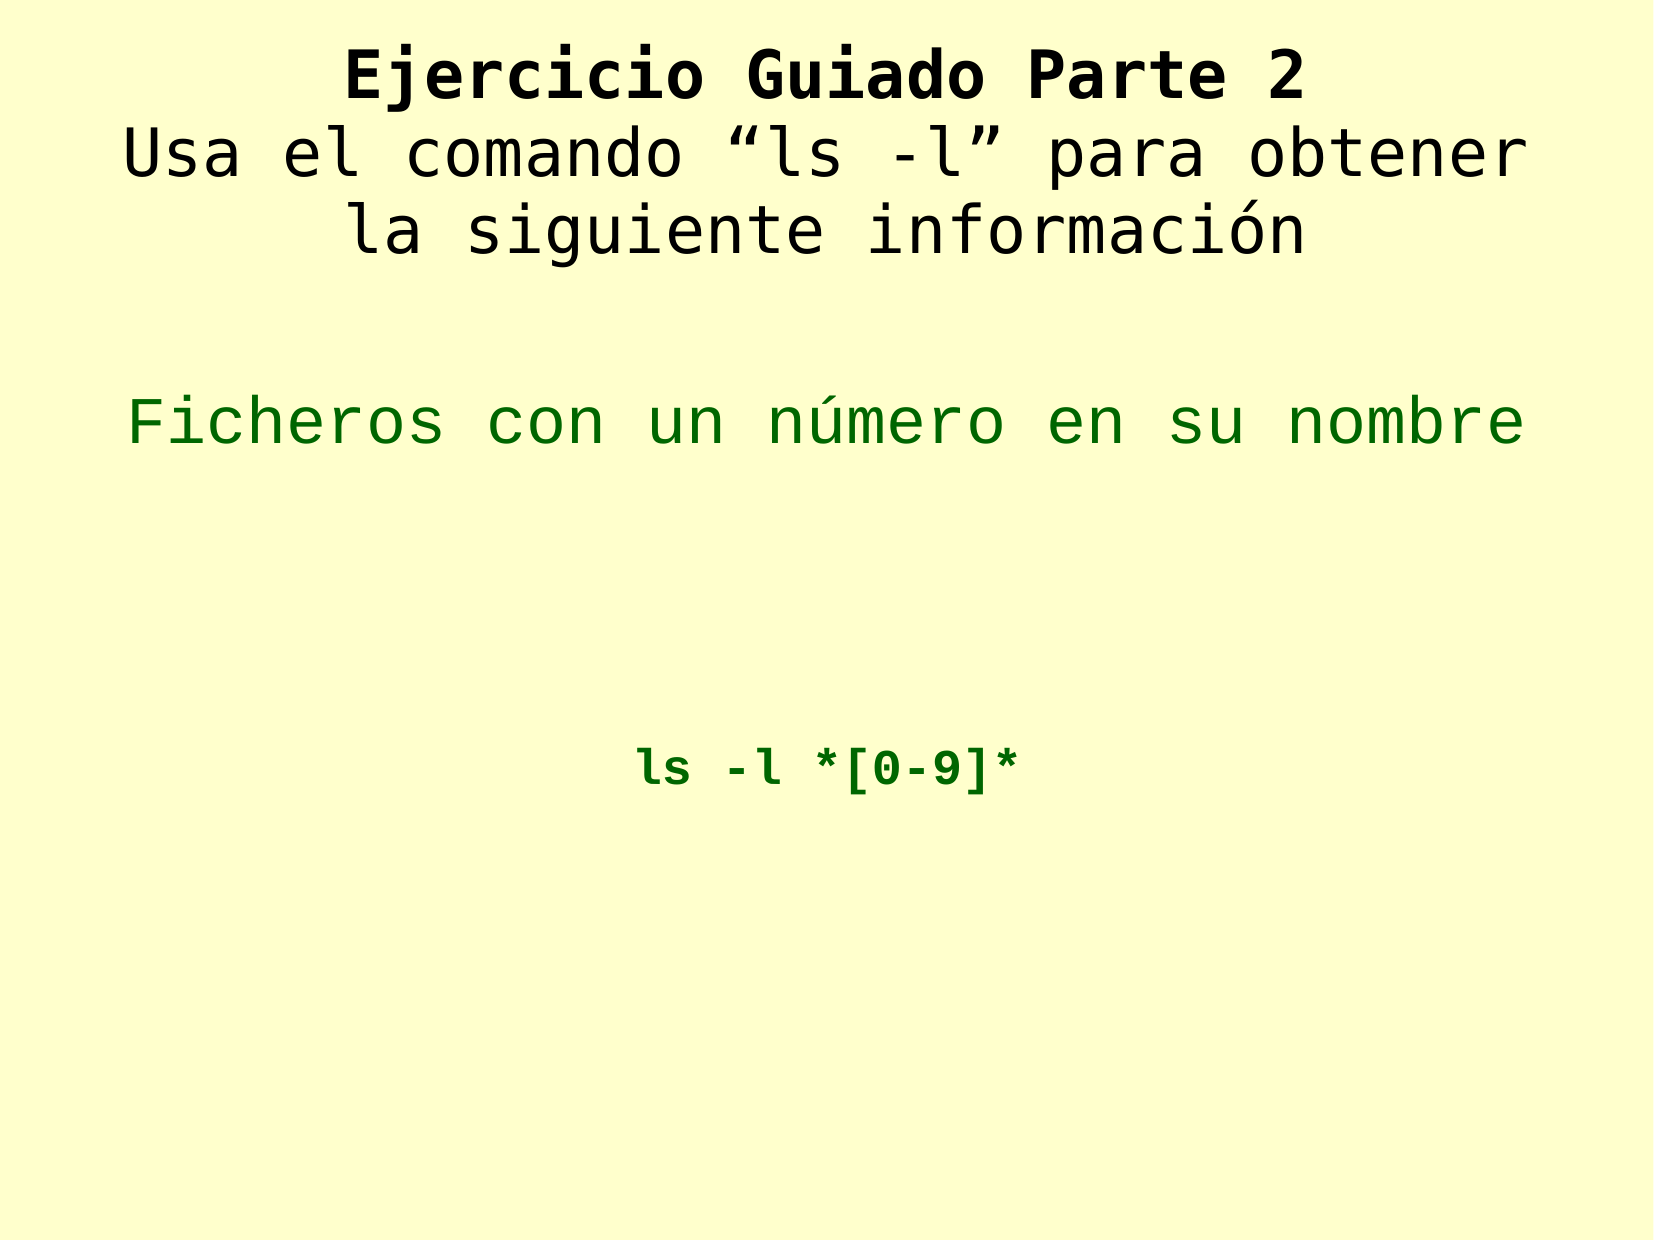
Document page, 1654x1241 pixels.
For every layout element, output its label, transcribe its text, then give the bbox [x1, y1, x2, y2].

text_box Ficheros con un número en su nombre [0, 381, 1654, 502]
text_box ls -l *[0-9]* [0, 735, 1654, 857]
title Ejercicio Guiado Parte 2 Usa el comando “ls -l” para obtener la siguiente información [82, 36, 1571, 270]
